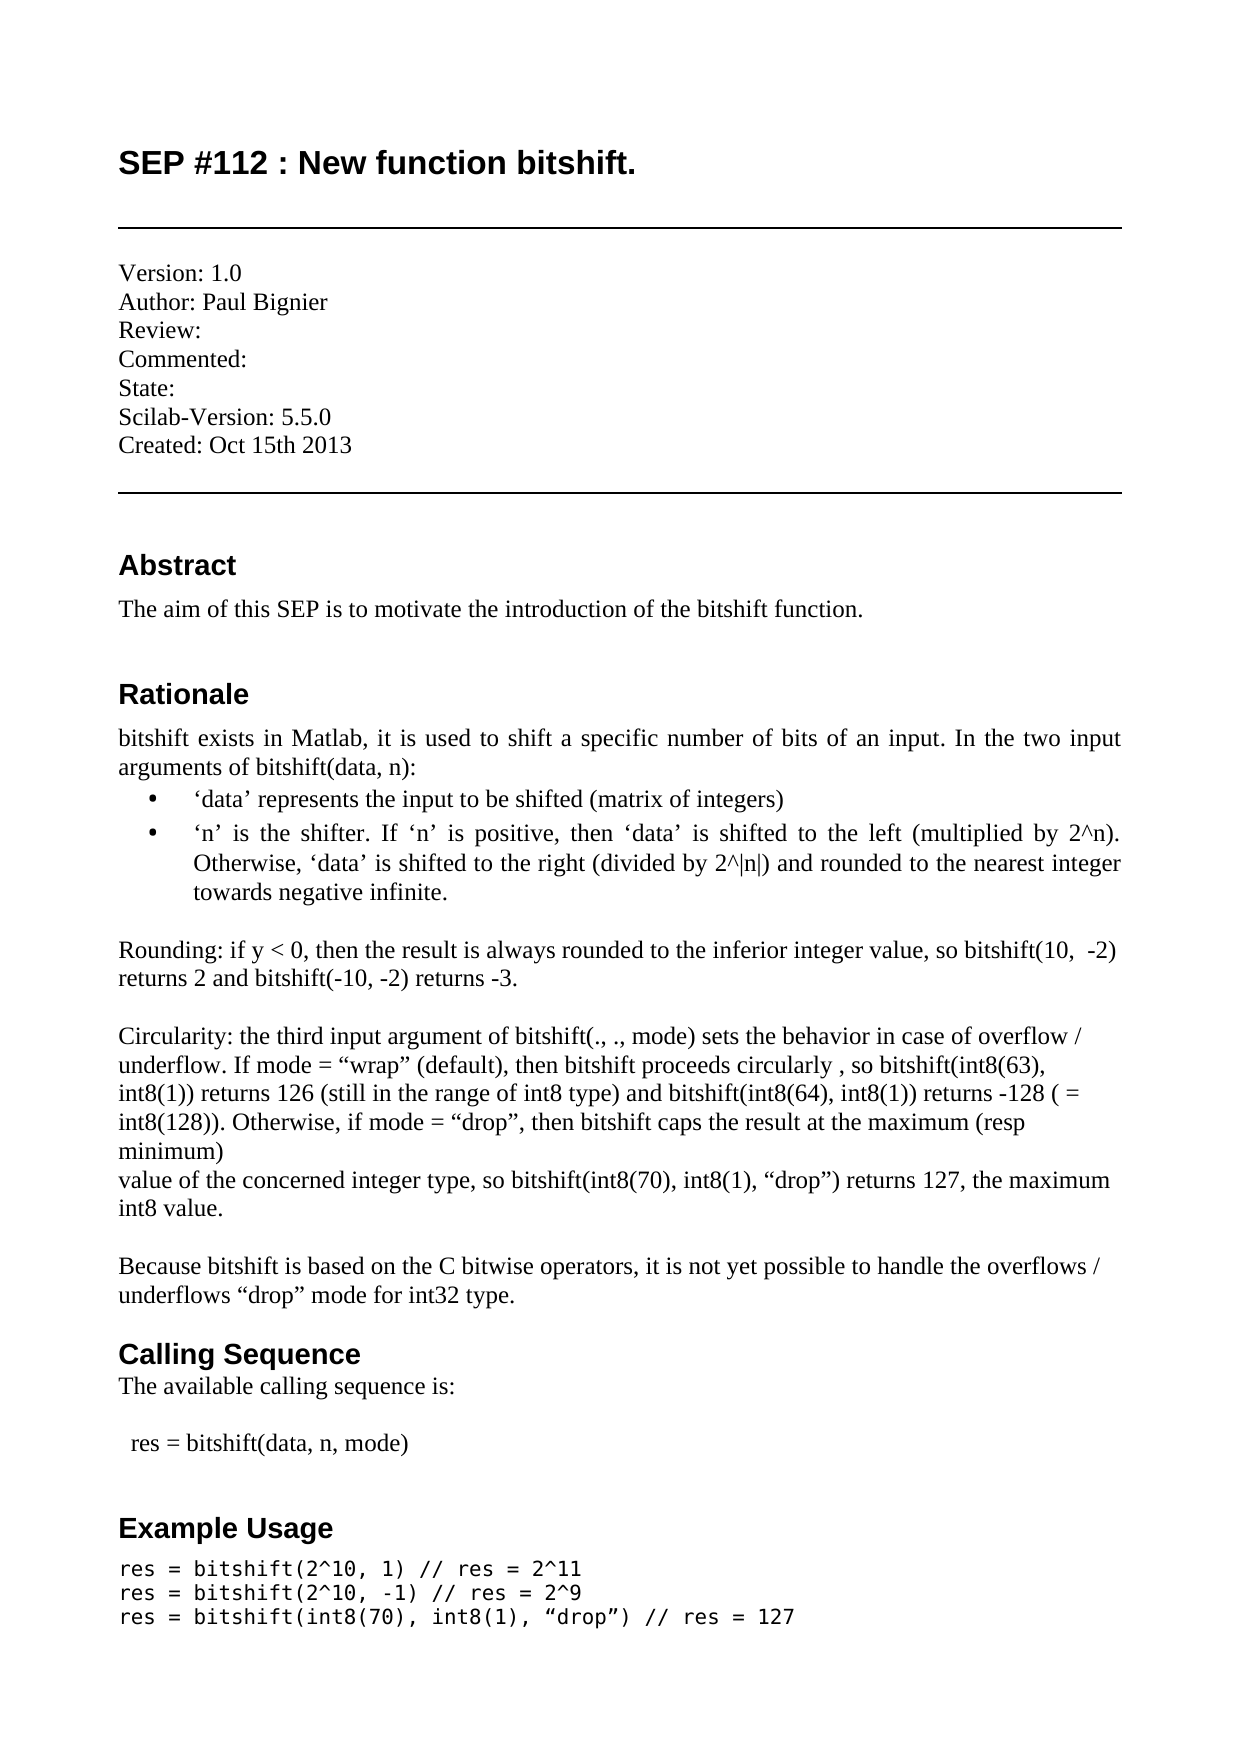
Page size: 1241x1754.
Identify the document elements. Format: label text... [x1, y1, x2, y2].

subtitle Abstract [118, 548, 1122, 582]
list ‘n’ is the shifter. If ‘n’ is positive, then ‘data’ is shifted to the left (multiplied by 2^n). Otherwise, ‘data’ is shifted to the right (divided by 2^|n|) and rounded to the nearest integer towards negative infinite. [148, 814, 1122, 906]
subtitle Rationale [118, 677, 1122, 710]
text res = bitshift(data, n, mode) [118, 1428, 1122, 1457]
text res = bitshift(2^10, 1) // res = 2^11 [118, 1557, 1122, 1581]
text res = bitshift(int8(70), int8(1), “drop”) // res = 127 [118, 1605, 1122, 1629]
text Circularity: the third input argument of bitshift(., ., mode) sets the behavior in case of overflow / underflow. If mode = “wrap” (default), then bitshift proceeds circularly , so bitshift(int8(63), int8(1)) returns 126 (still in the range of int8 type) and bitshift(int8(64), int8(1)) returns -128 ( = int8(128)). Otherwise, if mode = “drop”, then bitshift caps the result at the maximum (resp minimum) [118, 1021, 1122, 1165]
text Commented: [118, 344, 1122, 373]
text value of the concerned integer type, so bitshift(int8(70), int8(1), “drop”) returns 127, the maximum int8 value. [118, 1165, 1122, 1222]
text Review: [118, 316, 1122, 344]
text Rounding: if y < 0, then the result is always rounded to the inferior integer value, so bitshift(10, -2) returns 2 and bitshift(-10, -2) returns -3. [118, 935, 1122, 992]
text Because bitshift is based on the C bitwise operators, it is not yet possible to handle the overflows / underflows “drop” mode for int32 type. [118, 1251, 1122, 1308]
text Calling Sequence [118, 1337, 1122, 1371]
subtitle SEP #112 : New function bitshift. [118, 143, 1122, 182]
text Created: Oct 15th 2013 [118, 431, 1122, 459]
text The available calling sequence is: [118, 1371, 1122, 1399]
text res = bitshift(2^10, -1) // res = 2^9 [118, 1581, 1122, 1605]
text Author: Paul Bignier [118, 287, 1122, 316]
text The aim of this SEP is to motivate the introduction of the bitshift function. [118, 594, 1122, 623]
list ‘data’ represents the input to be shifted (matrix of integers) [148, 780, 1122, 814]
subtitle Example Usage [118, 1511, 1122, 1544]
text State: [118, 373, 1122, 402]
text Scilab-Version: 5.5.0 [118, 402, 1122, 431]
text Version: 1.0 [118, 258, 1122, 287]
text bitshift exists in Matlab, it is used to shift a specific number of bits of an input. In the two input arguments of bitshift(data, n): [118, 723, 1122, 780]
